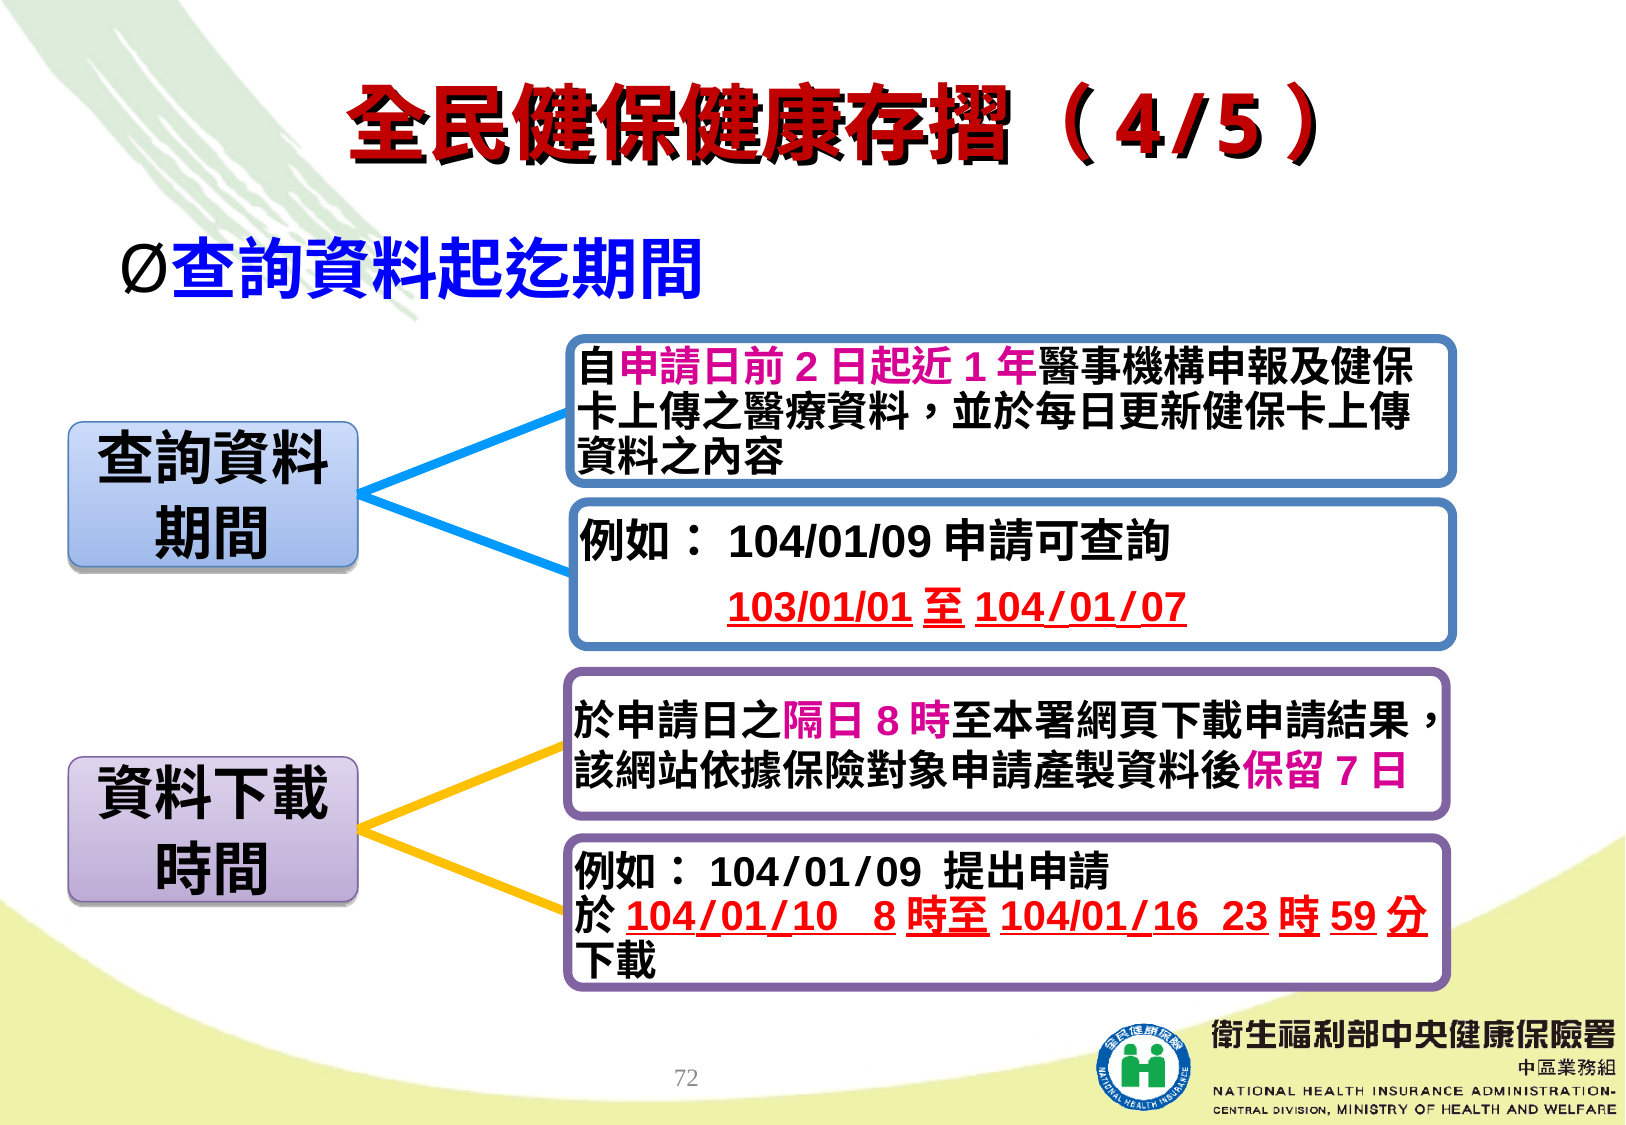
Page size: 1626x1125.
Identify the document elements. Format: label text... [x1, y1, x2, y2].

text_box [658, 1046, 1039, 1107]
title 查詢資料起迄期間 [103, 172, 1108, 361]
text_box 查詢資料 期間 [68, 421, 358, 567]
text_box 資料下載 時間 [68, 756, 358, 902]
text_box 自申請日前2日起近1年醫事機構申報及健保卡上傳之醫療資料，並於每日更新健保卡上傳資料之內容 [570, 338, 1453, 484]
text_box 例如：104/01/09 提出申請 於104/01/10 8時至104/01/16 23時59分下載 [567, 837, 1447, 988]
text_box 於申請日之隔日8時至本署網頁下載申請結果，該網站依據保險對象申請產製資料後保留7日 [567, 671, 1447, 817]
text_box 全民健保健康存摺（4/5） [139, 42, 1573, 198]
text_box 例如：104/01/09申請可查詢 103/01/01至104/01/07 [573, 501, 1453, 647]
